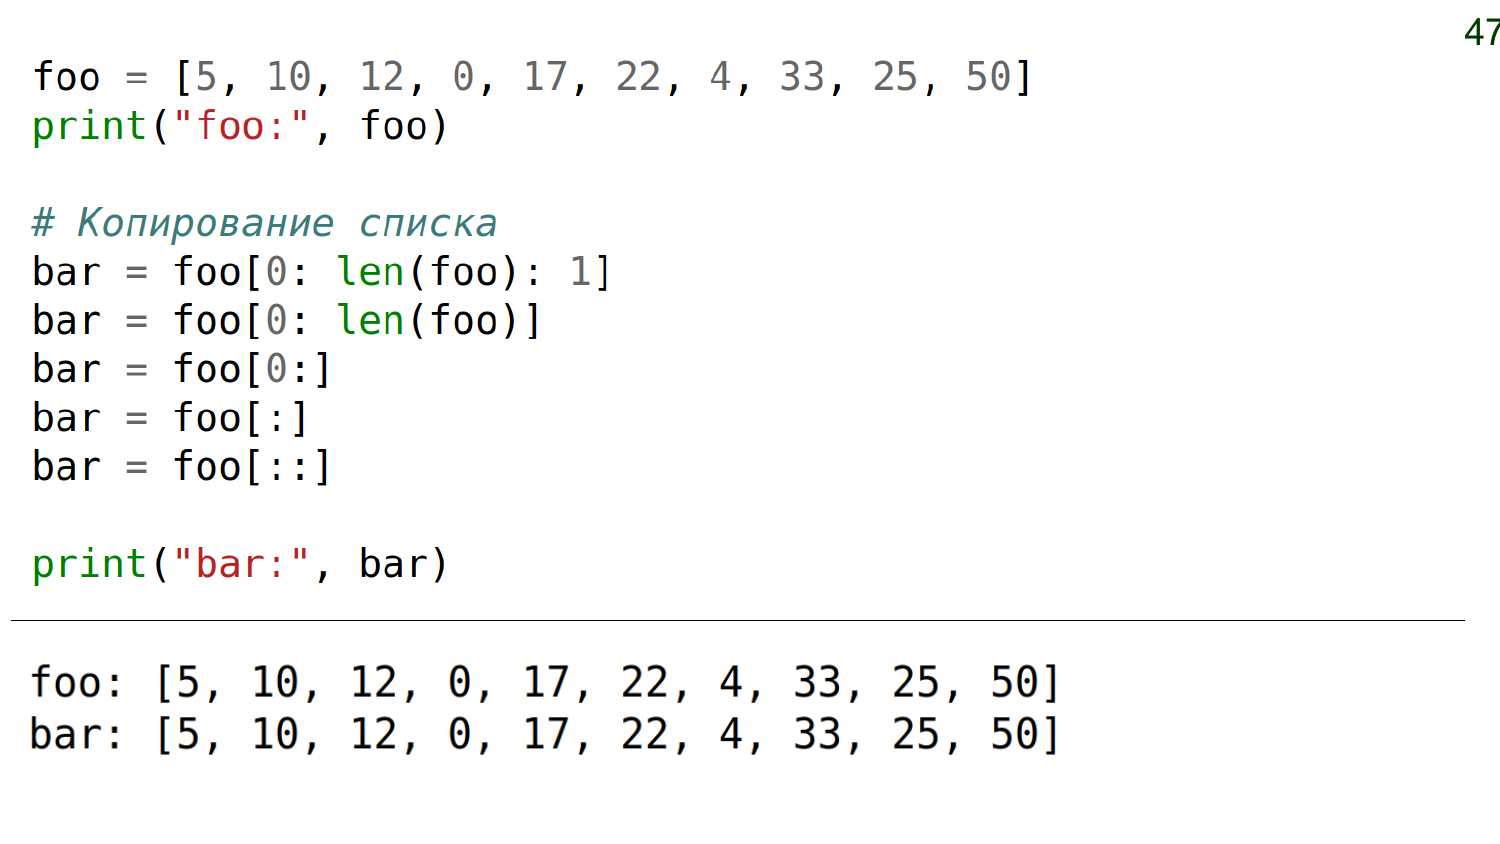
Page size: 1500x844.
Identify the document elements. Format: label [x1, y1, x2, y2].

picture [23, 46, 1040, 595]
picture [23, 651, 1063, 765]
